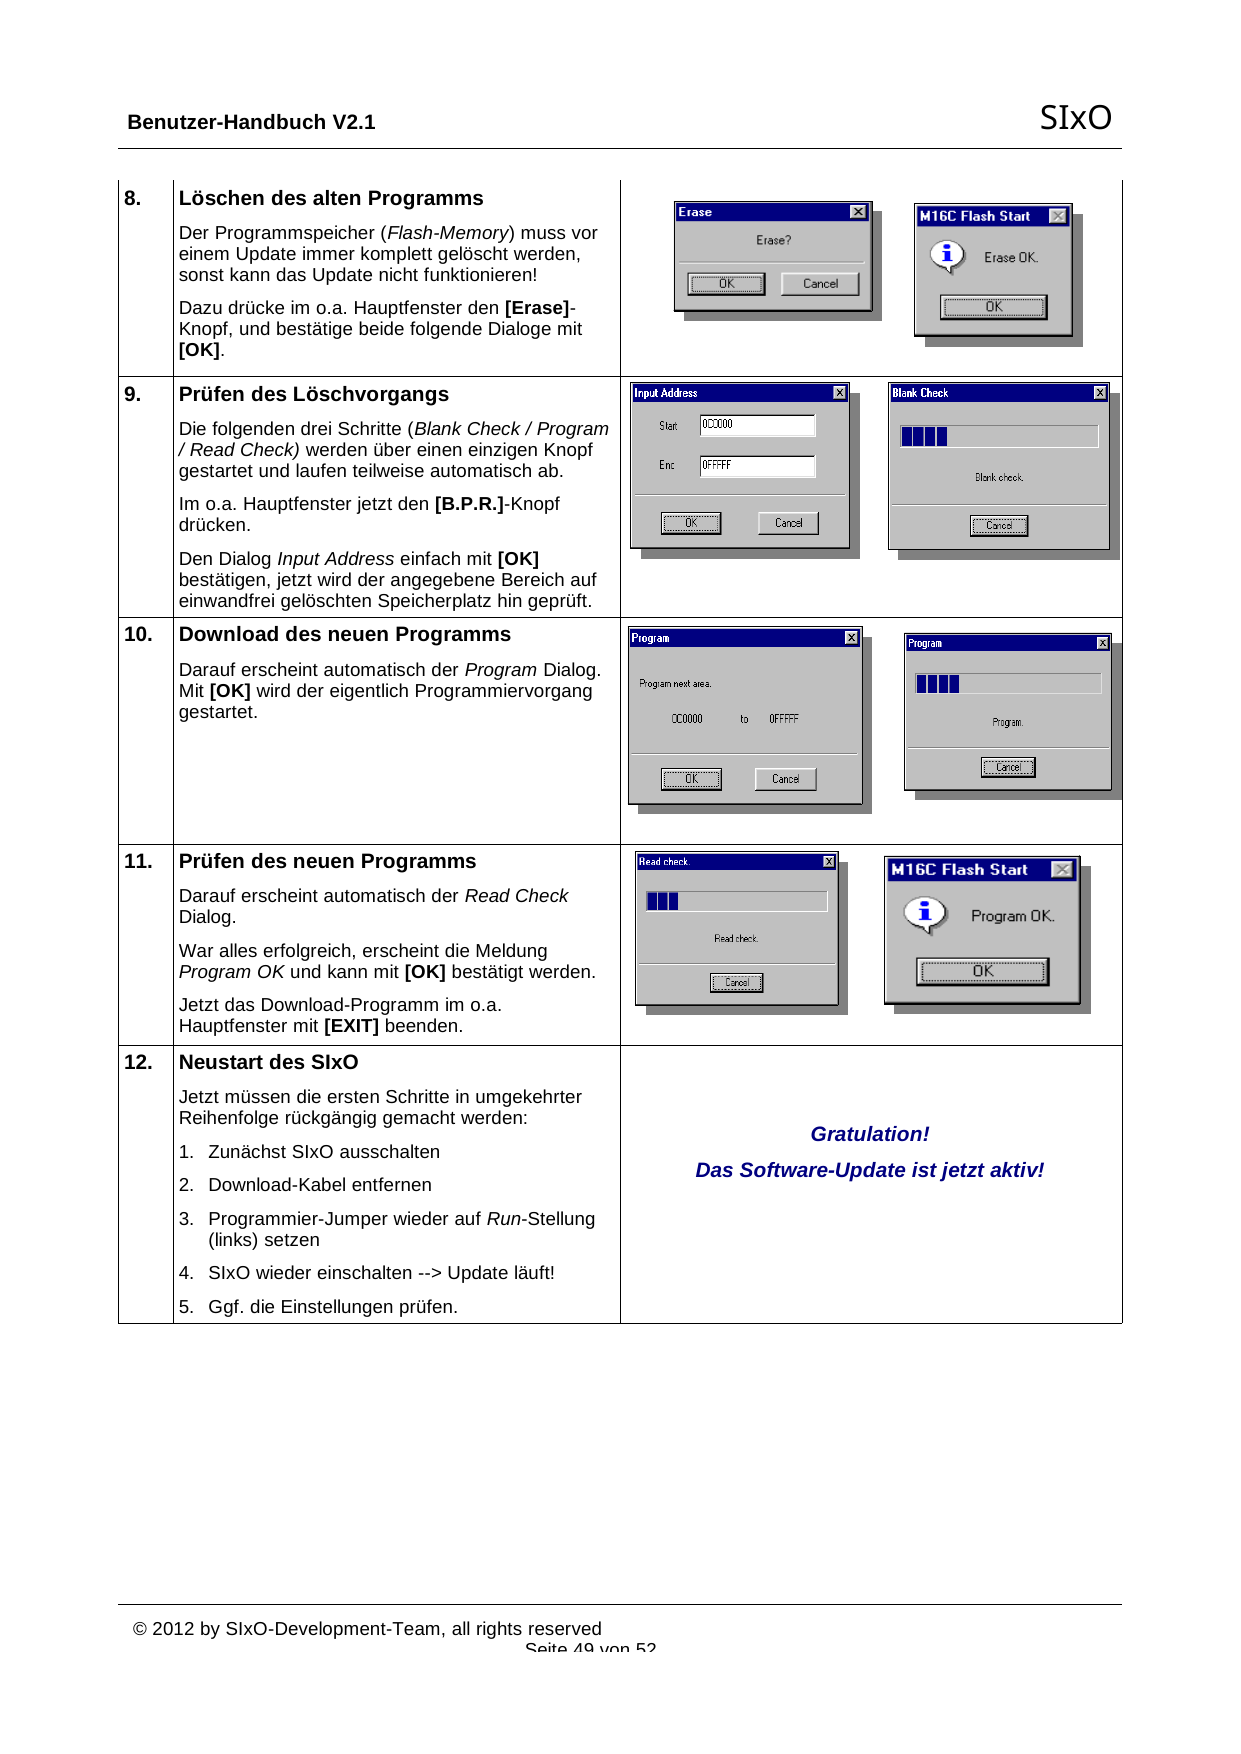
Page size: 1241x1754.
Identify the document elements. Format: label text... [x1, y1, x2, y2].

table_cell Download des neuen Programms Darauf erscheint automatisch der Program Dialog. Mit [OK] wird der eigentlich Programmiervorgang gestartet. [174, 618, 620, 844]
picture [636, 852, 838, 1005]
table_cell Gratulation! Das Software-Update ist jetzt aktiv! [621, 1046, 1122, 1323]
table_cell 12. [119, 1046, 173, 1323]
picture [631, 383, 849, 548]
table_cell 10. [119, 618, 173, 844]
picture [629, 627, 862, 804]
table_cell 9. [119, 377, 173, 617]
picture [905, 634, 1111, 790]
table_cell [872, 790, 1122, 803]
picture [889, 383, 1109, 549]
table_cell [621, 804, 1122, 844]
table_cell 11. [119, 845, 173, 1045]
table_cell Neustart des SIxO Jetzt müssen die ersten Schritte in umgekehrter Reihenfolge rückgängig gemacht werden: Zunächst SIxO ausschalten Download-Kabel entfernen Programmier-Jumper wieder auf Run-Stellung (links) setzen SIxO wieder einschalten --> Update läuft! Ggf. die Einstellungen prüfen. [174, 1046, 620, 1323]
table_cell Prüfen des Löschvorgangs Die folgenden drei Schritte (Blank Check / Program / Read Check) werden über einen einzigen Knopf gestartet und laufen teilweise automatisch ab. Im o.a. Hauptfenster jetzt den [B.P.R.]-Knopf drücken. Den Dialog Input Address einfach mit [OK] bestätigen, jetzt wird der angegebene Bereich auf einwandfrei gelöschten Speicherplatz hin geprüft. [174, 377, 620, 617]
table_cell Prüfen des neuen Programms Darauf erscheint automatisch der Read Check Dialog. War alles erfolgreich, erscheint die Meldung Program OK und kann mit [OK] bestätigt werden. Jetzt das Download-Programm im o.a. Hauptfenster mit [EXIT] beenden. [174, 845, 620, 1045]
picture [915, 204, 1072, 336]
table_cell Löschen des alten Programms Der Programmspeicher (Flash-Memory) muss vor einem Update immer komplett gelöscht werden, sonst kann das Update nicht funktionieren! Dazu drücke im o.a. Hauptfenster den [Erase]-Knopf, und bestätige beide folgende Dialoge mit [OK]. [174, 180, 620, 376]
table_cell 8. [119, 180, 173, 376]
picture [885, 857, 1080, 1004]
picture [675, 202, 872, 311]
table_cell [621, 180, 1122, 376]
table_cell [621, 377, 1122, 617]
table_cell [621, 618, 1122, 803]
table_cell [621, 845, 1122, 1045]
